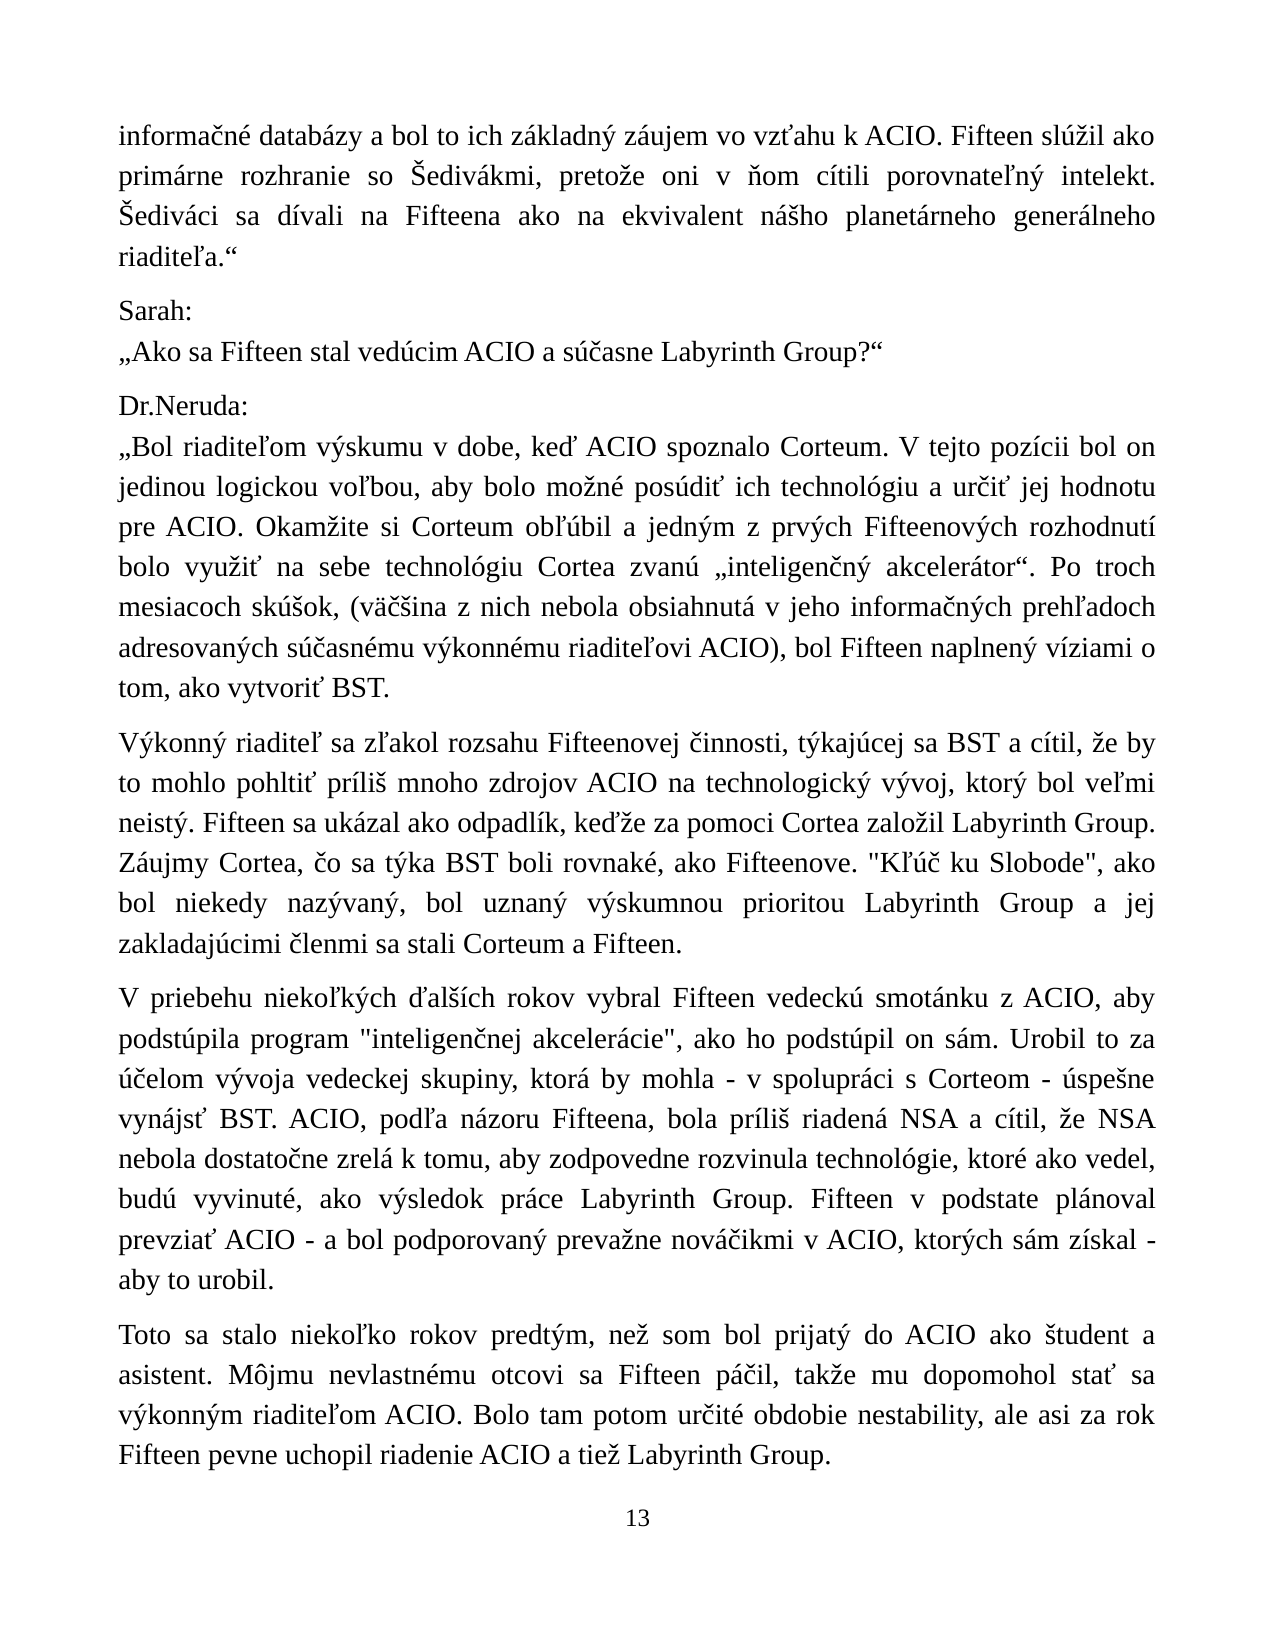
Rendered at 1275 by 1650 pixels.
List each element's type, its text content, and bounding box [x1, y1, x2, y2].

text Dr.Neruda: „Bol riaditeľom výskumu v dobe, keď ACIO spoznalo Corteum. V tejto pozícii bol on jedinou logickou voľbou, aby bolo možné posúdiť ich technológiu a určiť jej hodnotu pre ACIO. Okamžite si Corteum obľúbil a jedným z prvých Fifteenových rozhodnutí bolo využiť na sebe technológiu Cortea zvanú „inteligenčný akcelerátor“. Po troch mesiacoch skúšok, (väčšina z nich nebola obsiahnutá v jeho informačných prehľadoch adresovaných súčasnému výkonnému riaditeľovi ACIO), bol Fifteen naplnený víziami o tom, ako vytvoriť BST. [118, 388, 1157, 703]
text V priebehu niekoľkých ďalších rokov vybral Fifteen vedeckú smotánku z ACIO, aby podstúpila program "inteligenčnej akcelerácie", ako ho podstúpil on sám. Urobil to za účelom vývoja vedeckej skupiny, ktorá by mohla - v spolupráci s Corteom - úspešne vynájsť BST. ACIO, podľa názoru Fifteena, bola príliš riadená NSA a cítil, že NSA nebola dostatočne zrelá k tomu, aby zodpovedne rozvinula technológie, ktoré ako vedel, budú vyvinuté, ako výsledok práce Labyrinth Group. Fifteen v podstate plánoval prevziať ACIO - a bol podporovaný prevažne nováčikmi v ACIO, ktorých sám získal - aby to urobil. [118, 981, 1157, 1296]
text Sarah: „Ako sa Fifteen stal vedúcim ACIO a súčasne Labyrinth Group?“ [118, 293, 1157, 367]
text informačné databázy a bol to ich základný záujem vo vzťahu k ACIO. Fifteen slúžil ako primárne rozhranie so Šedivákmi, pretože oni v ňom cítili porovnateľný intelekt. Šediváci sa dívali na Fifteena ako na ekvivalent nášho planetárneho generálneho riaditeľa.“ [118, 118, 1157, 272]
text Toto sa stalo niekoľko rokov predtým, než som bol prijatý do ACIO ako študent a asistent. Môjmu nevlastnému otcovi sa Fifteen páčil, takže mu dopomohol stať sa výkonným riaditeľom ACIO. Bolo tam potom určité obdobie nestability, ale asi za rok Fifteen pevne uchopil riadenie ACIO a tiež Labyrinth Group. [118, 1317, 1157, 1471]
text Výkonný riaditeľ sa zľakol rozsahu Fifteenovej činnosti, týkajúcej sa BST a cítil, že by to mohlo pohltiť príliš mnoho zdrojov ACIO na technologický vývoj, ktorý bol veľmi neistý. Fifteen sa ukázal ako odpadlík, keďže za pomoci Cortea založil Labyrinth Group. Záujmy Cortea, čo sa týka BST boli rovnaké, ako Fifteenove. "Kľúč ku Slobode", ako bol niekedy nazývaný, bol uznaný výskumnou prioritou Labyrinth Group a jej zakladajúcimi členmi sa stali Corteum a Fifteen. [118, 725, 1157, 959]
